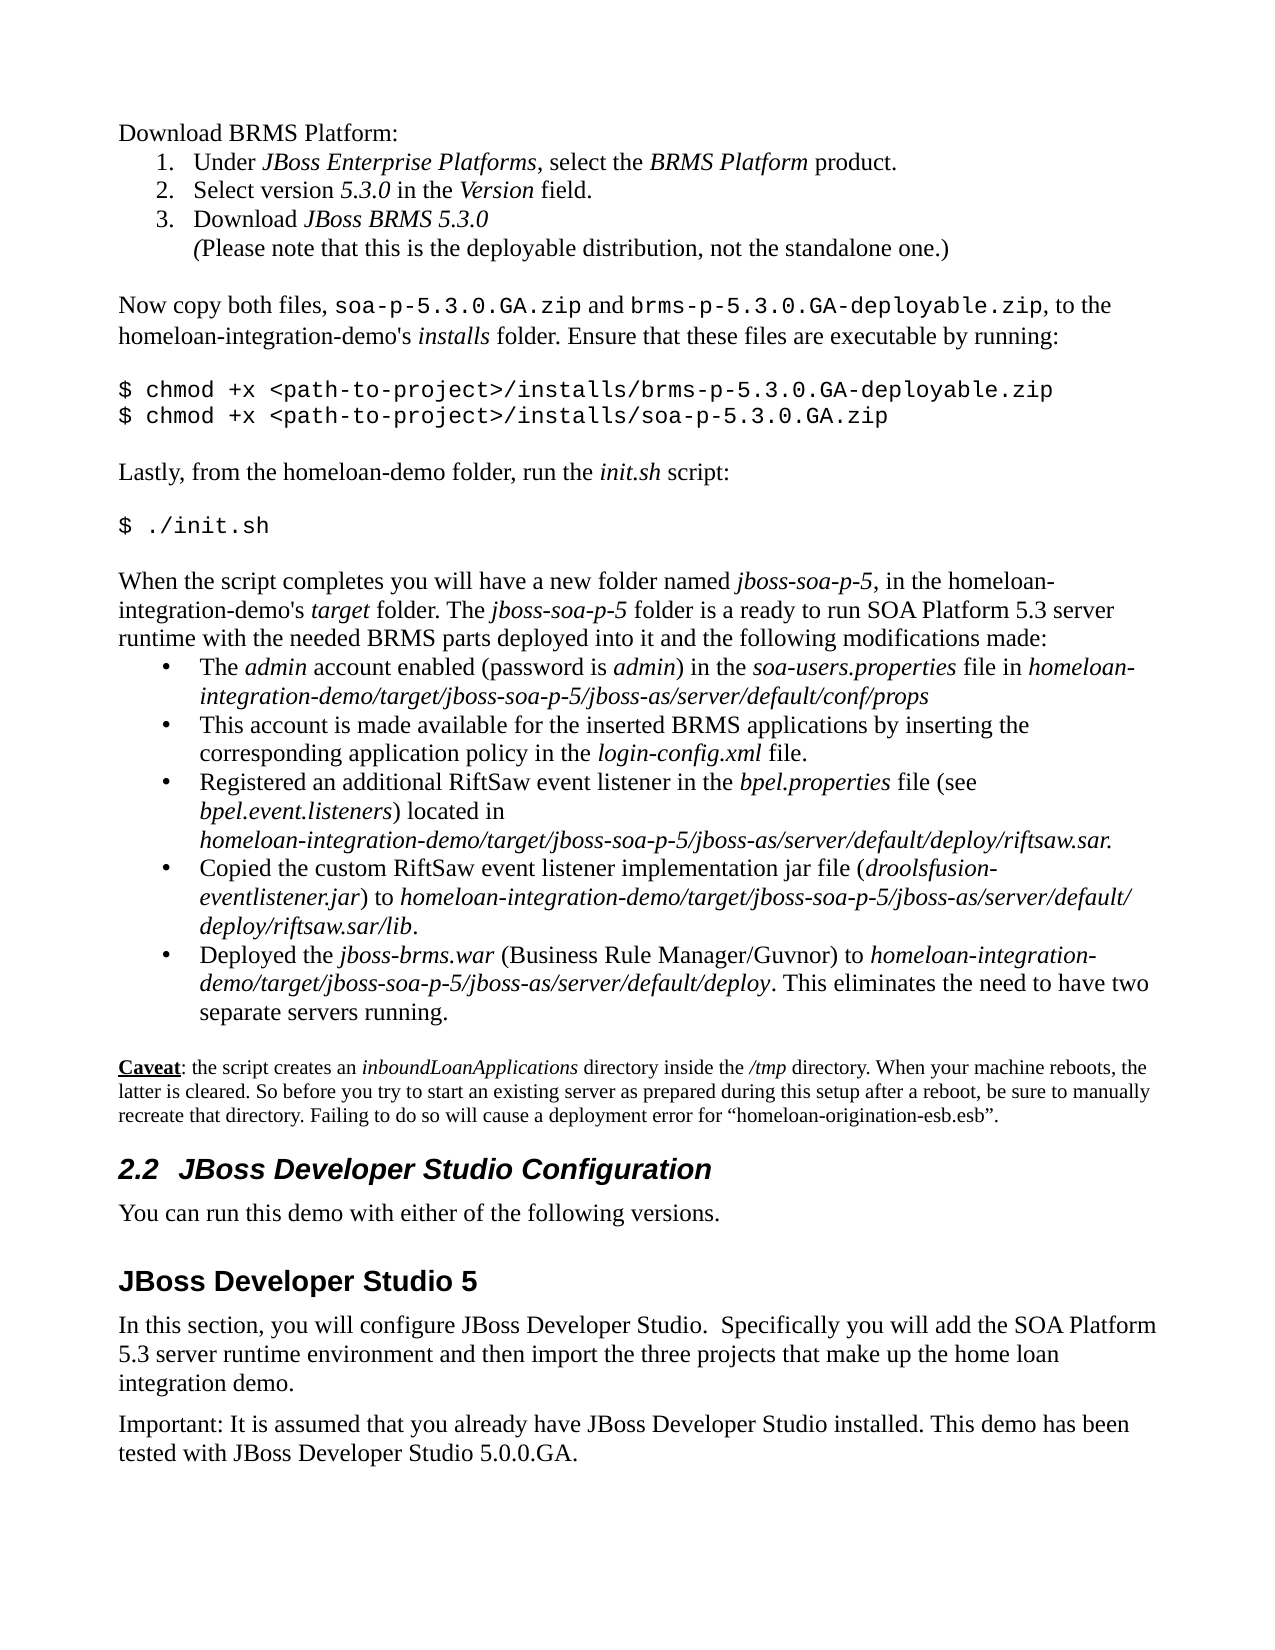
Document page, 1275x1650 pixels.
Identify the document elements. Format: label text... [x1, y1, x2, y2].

text Download BRMS Platform: [118, 118, 1157, 147]
list Download JBoss BRMS 5.3.0 (Please note that this is the deployable distribution, not the standalone one.) [156, 204, 1157, 262]
list The admin account enabled (password is admin) in the soa-users.properties file in homeloan-integration-demo/target/jboss-soa-p-5/jboss-as/server/default/conf/props [162, 652, 1157, 710]
text $ ./init.sh [118, 514, 1157, 540]
subtitle JBoss Developer Studio 5 [118, 1264, 1157, 1298]
text When the script completes you will have a new folder named jboss-soa-p-5, in the homeloan-integration-demo's target folder. The jboss-soa-p-5 folder is a ready to run SOA Platform 5.3 server runtime with the needed BRMS parts deployed into it and the following modifications made: [118, 566, 1157, 652]
list Select version 5.3.0 in the Version field. [156, 176, 1157, 204]
list Under JBoss Enterprise Platforms, select the BRMS Platform product. [156, 147, 1157, 176]
list Registered an additional RiftSaw event listener in the bpel.properties file (see bpel.event.listeners) located in homeloan-integration-demo/target/jboss-soa-p-5/jboss-as/server/default/deploy/riftsaw.sar. [162, 767, 1157, 853]
text $ chmod +x <path-to-project>/installs/soa-p-5.3.0.GA.zip [118, 404, 1157, 430]
text Now copy both files, soa-p-5.3.0.GA.zip and brms-p-5.3.0.GA-deployable.zip, to the homeloan-integration-demo's installs folder. Ensure that these files are executable by running: [118, 291, 1157, 349]
text Caveat: the script creates an inboundLoanApplications directory inside the /tmp directory. When your machine reboots, the latter is cleared. So before you try to start an existing server as prepared during this setup after a reboot, be sure to manually recreate that directory. Failing to do so will cause a deployment error for “homeloan-origination-esb.esb”. [118, 1055, 1157, 1127]
list This account is made available for the inserted BRMS applications by inserting the corresponding application policy in the login-config.xml file. [162, 710, 1157, 767]
text In this section, you will configure JBoss Developer Studio. Specifically you will add the SOA Platform 5.3 server runtime environment and then import the three projects that make up the home loan integration demo. [118, 1310, 1157, 1396]
text $ chmod +x <path-to-project>/installs/brms-p-5.3.0.GA-deployable.zip [118, 378, 1157, 404]
list Deployed the jboss-brms.war (Business Rule Manager/Guvnor) to homeloan-integration-demo/target/jboss-soa-p-5/jboss-as/server/default/deploy. This eliminates the need to have two separate servers running. [162, 940, 1157, 1026]
subtitle JBoss Developer Studio Configuration [118, 1152, 1157, 1185]
text Lastly, from the homeloan-demo folder, run the init.sh script: [118, 457, 1157, 485]
list Copied the custom RiftSaw event listener implementation jar file (droolsfusion-eventlistener.jar) to homeloan-integration-demo/target/jboss-soa-p-5/jboss-as/server/default/deploy/riftsaw.sar/lib. [162, 853, 1157, 940]
text Important: It is assumed that you already have JBoss Developer Studio installed. This demo has been tested with JBoss Developer Studio 5.0.0.GA. [118, 1409, 1157, 1466]
text You can run this demo with either of the following versions. [118, 1198, 1157, 1227]
